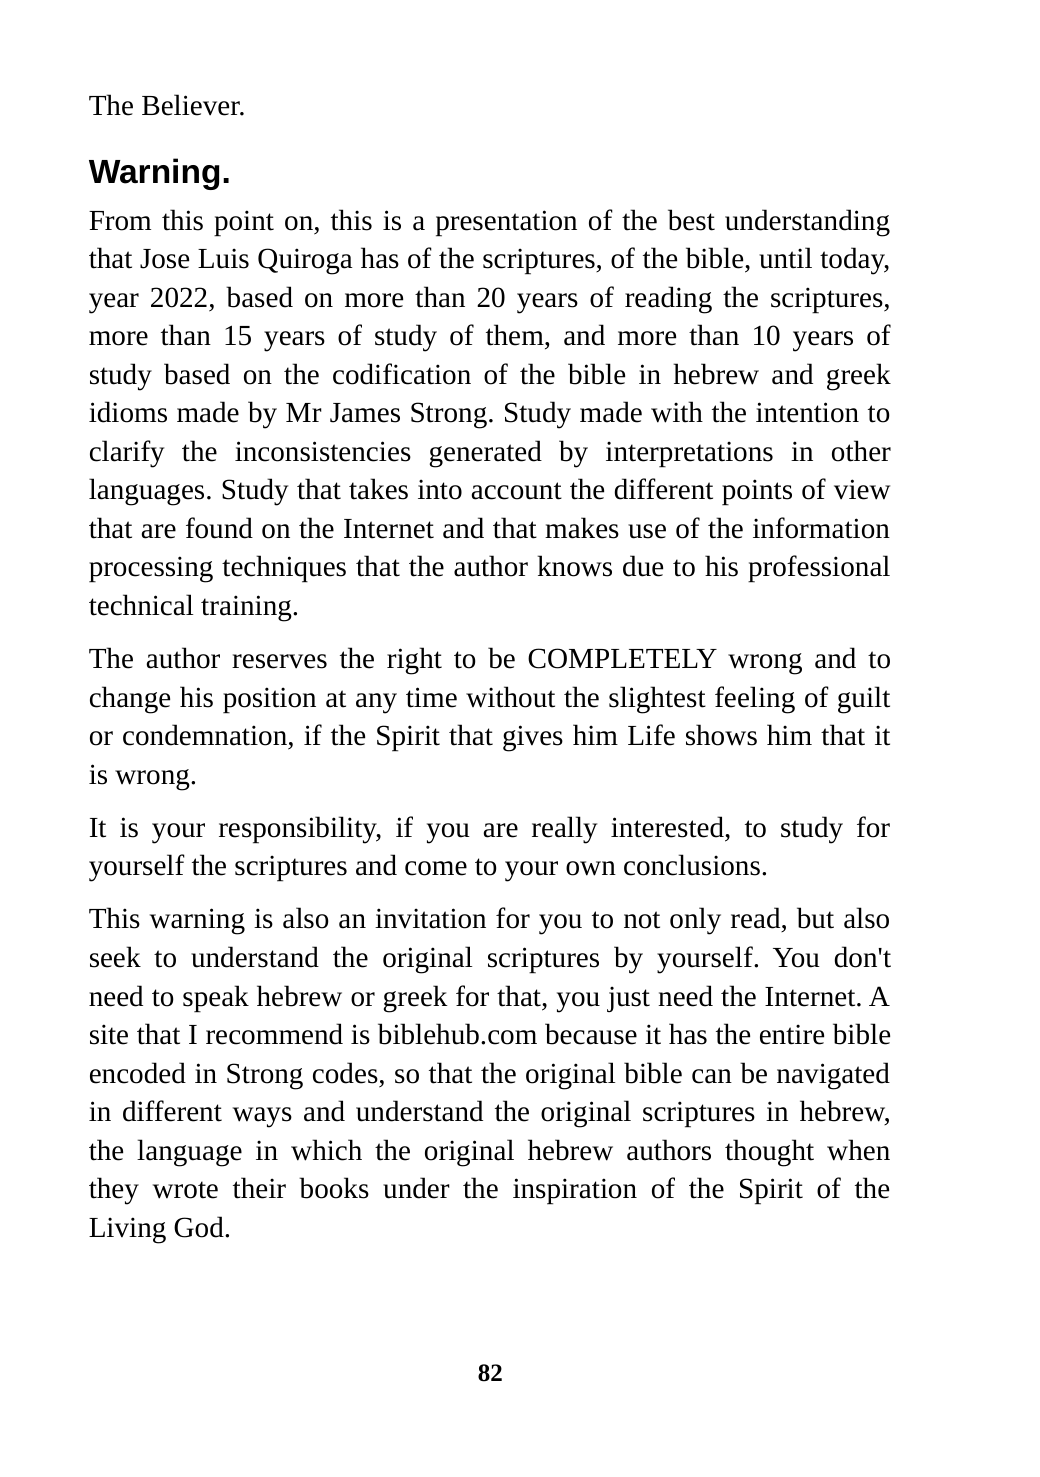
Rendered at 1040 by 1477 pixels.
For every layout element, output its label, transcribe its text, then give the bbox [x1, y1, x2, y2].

text It is your responsibility, if you are really interested, to study for yourself the scriptures and come to your own conclusions. [88, 810, 892, 882]
text From this point on, this is a presentation of the best understanding that Jose Luis Quiroga has of the scriptures, of the bible, until today, year 2022, based on more than 20 years of reading the scriptures, more than 15 years of study of them, and more than 10 years of study based on the codification of the bible in hebrew and greek idioms made by Mr James Strong. Study made with the intention to clarify the inconsistencies generated by interpretations in other languages. Study that takes into account the different points of view that are found on the Internet and that makes use of the information processing techniques that the author knows due to his professional technical training. [88, 203, 892, 622]
text This warning is also an invitation for you to not only read, but also seek to understand the original scriptures by yourself. You don't need to speak hebrew or greek for that, you just need the Internet. A site that I recommend is biblehub.com because it has the entire bible encoded in Strong codes, so that the original bible can be navigated in different ways and understand the original scriptures in hebrew, the language in which the original hebrew authors thought when they wrote their books under the inspiration of the Spirit of the Living God. [88, 902, 892, 1243]
subtitle Warning. [88, 152, 892, 190]
text The author reserves the right to be COMPLETELY wrong and to change his position at any time without the slightest feeling of guilt or condemnation, if the Spirit that gives him Life shows him that it is wrong. [88, 641, 892, 790]
